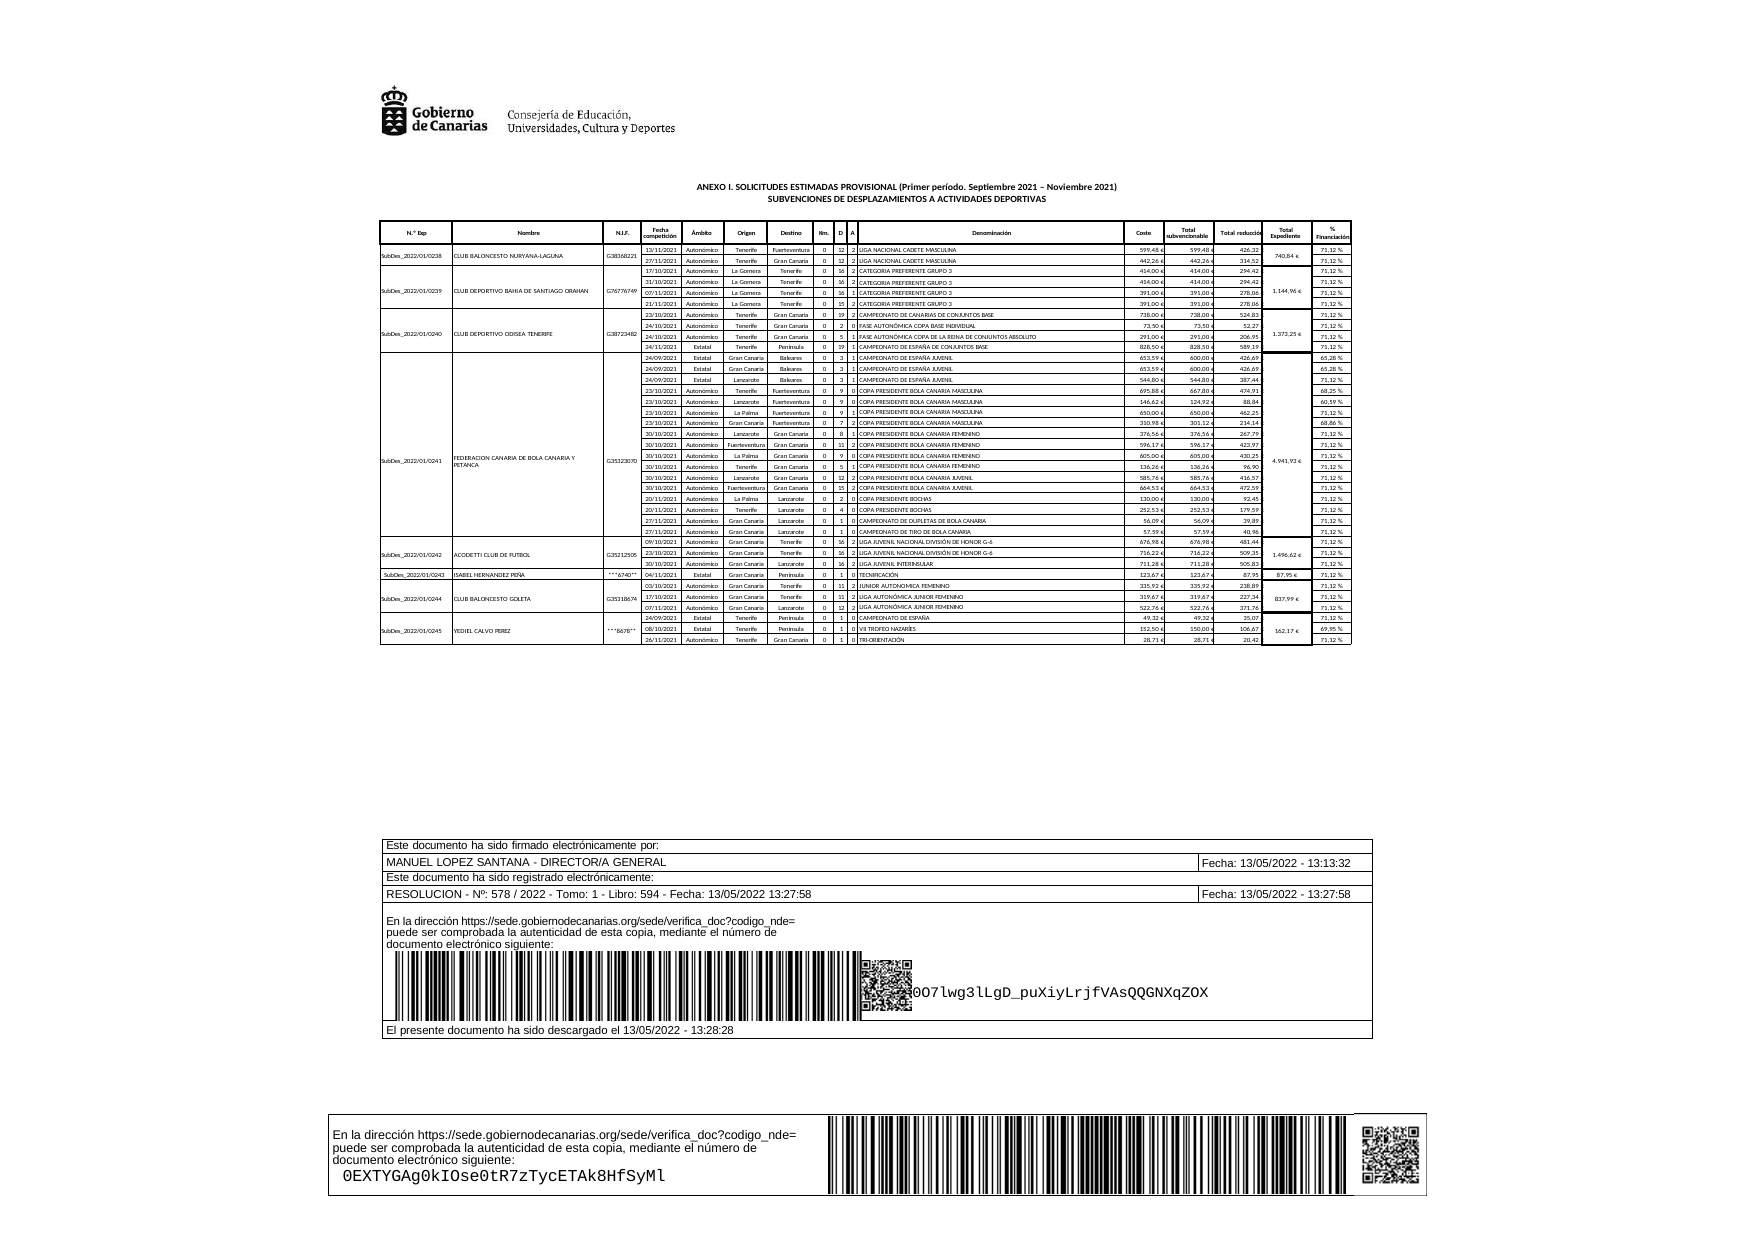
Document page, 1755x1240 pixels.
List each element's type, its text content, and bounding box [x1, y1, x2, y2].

table_cell 30/10/2021 [642, 472, 681, 481]
table_cell Baleares [768, 374, 813, 384]
table_cell 472,59 € [1214, 483, 1261, 492]
table_cell ACODETTI CLUB DE FUTBOL [453, 537, 603, 568]
table_cell COPA PRESIDENTE BOLA CANARIA MASCULINA [858, 396, 1124, 406]
table_cell 71,12 % [1313, 439, 1351, 449]
table_cell Lanzarote [768, 602, 813, 611]
table_cell Tenerife [724, 245, 767, 254]
table_cell 837,99 € [1263, 581, 1311, 611]
table_cell 71,12 % [1313, 450, 1351, 460]
table_cell CAMPEONATO DE ESPAÑA JUVENIL [858, 374, 1124, 384]
table_cell Tenerife [724, 255, 767, 265]
table_cell COPA PRESIDENTE BOLA CANARIA FEMENINO [858, 450, 1124, 460]
table_cell 5 [834, 461, 847, 471]
table_cell 227,34 € [1214, 591, 1261, 601]
table_cell 12 [834, 472, 847, 481]
table_cell FASE AUTONÓMICA COPA DE LA REINA DE CONJUNTOS ABSOLUTO [858, 331, 1124, 341]
table_cell 0 [814, 483, 833, 492]
table_cell 40,96 € [1214, 526, 1261, 536]
table_cell 24/11/2021 [642, 342, 681, 351]
table_cell 49,32 € [1125, 613, 1164, 622]
table_cell Gran Canaria [768, 461, 813, 471]
table_cell 0 [814, 623, 833, 633]
table_cell Autonómico [682, 526, 723, 536]
table_cell SubDes_2022/01/0242 [381, 537, 452, 568]
table_cell 71,12 % [1313, 255, 1351, 265]
table_cell Tenerife [724, 461, 767, 471]
table_cell Autonómico [682, 493, 723, 503]
table_cell 30/10/2021 [642, 461, 681, 471]
table_cell Fuerteventura [768, 396, 813, 406]
table_cell 0 [814, 342, 833, 351]
table_cell 391,00 € [1125, 288, 1164, 297]
table_cell VII TROFEO NAZARÍES [858, 623, 1124, 633]
table_cell 71,12 % [1313, 266, 1351, 276]
table_cell 740,84 € [1263, 245, 1311, 265]
table_cell Lanzarote [768, 515, 813, 525]
table_cell 0 [814, 245, 833, 254]
table_cell En la dirección https://sede.gobiernodecanarias.org/sede/verifica_doc?codigo_nde= puede ser comprobada la autenticidad de esta copia, mediante el número de documento electrónico siguiente: 0O7lwg3lLgD_puXiyLrjfVAsQQGNXqZOX [383, 903, 1372, 1020]
table_cell 376,56 € [1125, 428, 1164, 438]
table_cell Fuerteventura [724, 483, 767, 492]
table_cell COPA PRESIDENTE BOLA CANARIA JUVENIL [858, 472, 1124, 481]
table_cell Autonómico [682, 309, 723, 319]
table_cell 0 [814, 472, 833, 481]
table_cell 71,12 % [1313, 548, 1351, 557]
table_cell 650,00 € [1165, 407, 1213, 416]
table_cell 12 [834, 245, 847, 254]
table_cell 23/10/2021 [642, 385, 681, 395]
table_cell CATEGORIA PREFERENTE GRUPO 3 [858, 298, 1124, 308]
table_cell Tenerife [768, 580, 813, 590]
table_cell Autonómico [682, 396, 723, 406]
table_cell Lanzarote [724, 428, 767, 438]
table_cell 5 [834, 331, 847, 341]
table_cell LIGA NACIONAL CADETE MASCULINA [858, 245, 1124, 254]
table_cell 15 [834, 483, 847, 492]
table_cell 0 [848, 526, 857, 536]
table_cell Lanzarote [768, 504, 813, 514]
table_cell 738,00 € [1165, 309, 1213, 319]
table_cell Este documento ha sido registrado electrónicamente: [383, 872, 1372, 884]
table_cell Autonómico [682, 504, 723, 514]
table_cell 65,28 % [1313, 353, 1351, 362]
table_cell La Palma [724, 407, 767, 416]
table_cell 0 [814, 407, 833, 416]
table_cell Autonómico [682, 418, 723, 427]
table_cell Autonómico [682, 331, 723, 341]
table_cell Estatal [682, 613, 723, 622]
table_cell 0 [848, 450, 857, 460]
table_cell 73,50 € [1165, 320, 1213, 330]
table_cell La Gomera [724, 277, 767, 286]
table_cell 150,00 € [1165, 623, 1213, 633]
table_cell LIGA JUVENIL NACIONAL DIVISIÓN DE HONOR G-6 [858, 548, 1124, 557]
table_cell 130,00 € [1125, 493, 1164, 503]
table_header Nombre [453, 222, 602, 243]
table_cell 1 [834, 569, 847, 579]
table_cell 0 [814, 277, 833, 286]
table_cell 387,44 € [1214, 374, 1261, 384]
table_cell 71,12 % [1313, 342, 1351, 351]
table_cell Tenerife [724, 385, 767, 395]
table_cell 664,53 € [1165, 483, 1213, 492]
table_cell 600,00 € [1165, 353, 1213, 362]
table_cell 16 [834, 288, 847, 297]
table_cell 87,95 € [1263, 570, 1311, 579]
table_cell 0 [848, 385, 857, 395]
table_cell 0 [814, 439, 833, 449]
table_cell 2 [848, 245, 857, 254]
table_cell Tenerife [768, 266, 813, 276]
table_cell 71,12 % [1313, 613, 1351, 622]
table_cell ***6740** [604, 569, 641, 579]
table_header % Financiación [1313, 222, 1350, 243]
table_cell 0 [814, 569, 833, 579]
table_cell 1 [848, 428, 857, 438]
table_cell Baleares [768, 363, 813, 373]
table_cell 2 [848, 472, 857, 481]
table_cell Gran Canaria [768, 634, 813, 644]
text ANEXO I. SOLICITUDES ESTIMADAS PROVISIONAL (Primer período. Septiembre 2021 – Noviembre 2021) SUBVENCIONES DE DESPLAZAMIENTOS A ACTIVIDADES DEPORTIVAS [697, 181, 1154, 204]
table_cell Gran Canaria [768, 439, 813, 449]
table_cell 0 [814, 374, 833, 384]
table_cell 2 [848, 309, 857, 319]
table_cell JUNIOR AUTONOMICA FEMENINO [858, 580, 1124, 590]
table_cell 16 [834, 537, 847, 546]
table_cell 16 [834, 266, 847, 276]
table_cell 0 [814, 396, 833, 406]
table_cell 522,76 € [1165, 602, 1213, 611]
table_cell 04/11/2021 [642, 569, 681, 579]
table_cell Gran Canaria [724, 526, 767, 536]
table_cell 24/09/2021 [642, 353, 681, 362]
table_cell 214,14 € [1214, 418, 1261, 427]
table_cell La Gomera [724, 266, 767, 276]
table_cell Gran Canaria [724, 353, 767, 362]
table_cell 19 [834, 342, 847, 351]
table_cell La Gomera [724, 298, 767, 308]
table_header Km. [814, 222, 833, 243]
table_cell 16 [834, 548, 847, 557]
table_cell 589,19 € [1214, 342, 1261, 351]
table_cell Autonómico [682, 255, 723, 265]
table_cell 376,56 € [1165, 428, 1213, 438]
table_cell 24/09/2021 [642, 613, 681, 622]
table_cell 0 [814, 580, 833, 590]
table_cell 599,48 € [1165, 245, 1213, 254]
table_cell 414,00 € [1165, 277, 1213, 286]
table_cell 88,84 € [1214, 396, 1261, 406]
table_cell Tenerife [768, 537, 813, 546]
table_cell 430,25 € [1214, 450, 1261, 460]
table_cell 524,83 € [1214, 309, 1261, 319]
table_cell 71,12 % [1313, 298, 1351, 308]
table_cell 11 [834, 591, 847, 601]
table_cell COPA PRESIDENTE BOLA CANARIA FEMENINO [858, 428, 1124, 438]
table_cell 0 [814, 537, 833, 546]
table_cell 27/11/2021 [642, 255, 681, 265]
table_cell 71,12 % [1313, 483, 1351, 492]
table_cell 71,12 % [1313, 504, 1351, 514]
table_cell CAMPEONATO DE CANARIAS DE CONJUNTOS BASE [858, 309, 1124, 319]
table_cell SubDes_2022/01/0240 [381, 309, 452, 351]
table_header Total reducción [1215, 222, 1261, 243]
table_cell 423,97 € [1214, 439, 1261, 449]
table_cell 0 [848, 634, 857, 644]
table_cell Baleares [768, 353, 813, 362]
table_cell 130,00 € [1165, 493, 1213, 503]
table_cell 71,12 % [1313, 569, 1351, 579]
table_cell CAMPEONATO DE ESPAÑA JUVENIL [858, 363, 1124, 373]
table_cell Autonómico [682, 385, 723, 395]
table_cell 0 [814, 450, 833, 460]
table_cell COPA PRESIDENTE BOLA CANARIA FEMENINO [858, 439, 1124, 449]
table_cell 1 [848, 342, 857, 351]
table_cell 1 [848, 331, 857, 341]
table_header Ámbito [683, 222, 723, 243]
table_cell 69,95 % [1313, 623, 1351, 633]
table_cell 71,12 % [1313, 580, 1351, 590]
table_cell 509,35 € [1214, 548, 1261, 557]
table_header N.I.F. [604, 222, 640, 243]
table_cell 23/10/2021 [642, 418, 681, 427]
table_cell ***8678** [604, 613, 641, 644]
table_cell 0 [814, 320, 833, 330]
table_cell Gran Canaria [724, 580, 767, 590]
table_cell 136,26 € [1125, 461, 1164, 471]
table_cell 30/10/2021 [642, 428, 681, 438]
table_cell 71,12 % [1313, 515, 1351, 525]
table_cell 71,12 % [1313, 288, 1351, 297]
table_cell 596,17 € [1165, 439, 1213, 449]
table_cell CATEGORIA PREFERENTE GRUPO 3 [858, 288, 1124, 297]
table_cell Fuerteventura [768, 418, 813, 427]
table_cell Autonómico [682, 558, 723, 568]
table_cell G38368221 [604, 245, 641, 265]
table_cell La Gomera [724, 288, 767, 297]
table_cell 0 [814, 548, 833, 557]
table_cell 27/11/2021 [642, 526, 681, 536]
table_cell Tenerife [724, 623, 767, 633]
table_cell CLUB BALONCESTO GOLETA [453, 580, 603, 611]
table_cell 2 [848, 483, 857, 492]
table_cell CATEGORIA PREFERENTE GRUPO 3 [858, 277, 1124, 286]
table_cell COPA PRESIDENTE BOLA CANARIA MASCULINA [858, 407, 1124, 416]
table_cell 605,00 € [1165, 450, 1213, 460]
table_cell 146,62 € [1125, 396, 1164, 406]
table_cell Autonómico [682, 515, 723, 525]
table_cell 71,12 % [1313, 558, 1351, 568]
table_cell 414,00 € [1125, 266, 1164, 276]
table_cell 596,17 € [1125, 439, 1164, 449]
table_cell 106,67 € [1214, 623, 1261, 633]
table_cell 2 [848, 558, 857, 568]
table_cell 2 [848, 266, 857, 276]
table_cell 26/11/2021 [642, 634, 681, 644]
table_cell CAMPEONATO DE DUPLETAS DE BOLA CANARIA [858, 515, 1124, 525]
table_cell Tenerife [768, 298, 813, 308]
table_cell 294,42 € [1214, 277, 1261, 286]
table_cell 391,00 € [1165, 298, 1213, 308]
table_cell Autonómico [682, 483, 723, 492]
table_cell Tenerife [724, 342, 767, 351]
table_cell Tenerife [768, 548, 813, 557]
table_cell 391,00 € [1125, 298, 1164, 308]
table_cell Península [768, 623, 813, 633]
table_cell 585,76 € [1125, 472, 1164, 481]
table_cell 2 [848, 537, 857, 546]
table_cell Gran Canaria [768, 320, 813, 330]
table_cell 585,76 € [1165, 472, 1213, 481]
table_cell 426,69 € [1214, 353, 1261, 362]
table_cell 0 [814, 515, 833, 525]
table_cell G76776749 [604, 266, 641, 308]
table_cell CAMPEONATO DE ESPAÑA DE CONJUNTOS BASE [858, 342, 1124, 351]
table_header D [835, 222, 846, 243]
table_cell Fuerteventura [724, 439, 767, 449]
table_cell 416,57 € [1214, 472, 1261, 481]
table_cell G35212505 [604, 537, 641, 568]
table_cell 71,12 % [1313, 309, 1351, 319]
table_cell 0 [814, 634, 833, 644]
table_cell 17/10/2021 [642, 266, 681, 276]
table_cell Estatal [682, 342, 723, 351]
table_cell 0 [814, 266, 833, 276]
table_cell 56,09 € [1125, 515, 1164, 525]
table_cell 294,42 € [1214, 266, 1261, 276]
table_cell 27/11/2021 [642, 515, 681, 525]
table_cell 24/10/2021 [642, 331, 681, 341]
table_cell 1 [848, 288, 857, 297]
table_cell Gran Canaria [724, 569, 767, 579]
table_cell 301,12 € [1165, 418, 1213, 427]
table_cell 0 [814, 526, 833, 536]
table_cell SubDes_2022/01/0238 [381, 245, 452, 265]
table_cell 0 [814, 493, 833, 503]
table_cell Autonómico [682, 298, 723, 308]
table_cell TRI-ORIENTACIÓN [858, 634, 1124, 644]
table_cell 544,80 € [1165, 374, 1213, 384]
table_cell G38723482 [604, 309, 641, 351]
table_cell Fuerteventura [768, 385, 813, 395]
table_cell 30/10/2021 [642, 439, 681, 449]
table_cell 71,12 % [1313, 472, 1351, 481]
table_cell FEDERACION CANARIA DE BOLA CANARIA Y PETANCA [453, 353, 603, 536]
table_cell 71,12 % [1313, 526, 1351, 536]
table_cell 20,42 € [1214, 634, 1261, 644]
table_cell 23/10/2021 [642, 548, 681, 557]
table_cell 19 [834, 309, 847, 319]
table_cell 0 [814, 353, 833, 362]
table_cell Tenerife [724, 504, 767, 514]
table_cell 12 [834, 602, 847, 611]
table_cell 57,59 € [1125, 526, 1164, 536]
table_cell 08/10/2021 [642, 623, 681, 633]
table_header Destino [768, 222, 812, 243]
table_cell 0 [848, 515, 857, 525]
table_cell 442,26 € [1165, 255, 1213, 265]
table_cell 0 [814, 591, 833, 601]
table_cell LIGA AUTONÓMICA JUNIOR FEMENINO [858, 591, 1124, 601]
table_cell 03/10/2021 [642, 580, 681, 590]
table_cell Lanzarote [724, 472, 767, 481]
table_cell Gran Canaria [724, 363, 767, 373]
table_cell 8 [834, 428, 847, 438]
table_cell Lanzarote [724, 396, 767, 406]
table_cell 123,67 € [1125, 569, 1164, 579]
table_cell 544,80 € [1125, 374, 1164, 384]
table_cell 3 [834, 374, 847, 384]
table_cell 278,06 € [1214, 288, 1261, 297]
table_cell 4.941,93 € [1263, 354, 1311, 536]
table_cell Lanzarote [768, 558, 813, 568]
table_cell 711,28 € [1125, 558, 1164, 568]
table_cell 314,52 € [1214, 255, 1261, 265]
table_cell 0 [814, 385, 833, 395]
table_cell 71,12 % [1313, 320, 1351, 330]
table_cell 1.496,62 € [1263, 538, 1311, 568]
table_cell Estatal [682, 353, 723, 362]
table_cell Gran Canaria [768, 309, 813, 319]
table_cell 3 [834, 363, 847, 373]
table_cell 1 [848, 374, 857, 384]
table_cell 505,83 € [1214, 558, 1261, 568]
table_cell 0 [814, 298, 833, 308]
table_cell 7 [834, 418, 847, 427]
table_cell Gran Canaria [724, 558, 767, 568]
table_cell 1 [848, 363, 857, 373]
table_cell 711,28 € [1165, 558, 1213, 568]
table_cell El presente documento ha sido descargado el 13/05/2022 - 13:28:28 [383, 1021, 1372, 1038]
table_cell G35323070 [604, 353, 641, 536]
table_cell CATEGORIA PREFERENTE GRUPO 3 [858, 266, 1124, 276]
table_cell Gran Canaria [768, 331, 813, 341]
table_cell Tenerife [724, 320, 767, 330]
table_cell Gran Canaria [768, 450, 813, 460]
table_cell 522,76 € [1125, 602, 1164, 611]
table_cell 16 [834, 558, 847, 568]
table_cell 2 [848, 439, 857, 449]
table_cell 2 [834, 320, 847, 330]
table_cell 1 [834, 526, 847, 536]
table_cell Península [768, 569, 813, 579]
table_cell 71,12 % [1313, 245, 1351, 254]
table_header A [848, 222, 857, 243]
table_cell 1 [834, 515, 847, 525]
table_cell 71,12 % [1313, 602, 1351, 611]
table_cell Autonómico [682, 634, 723, 644]
table_cell 65,28 % [1313, 363, 1351, 373]
table_cell 0 [814, 613, 833, 622]
table_cell 31/10/2021 [642, 277, 681, 286]
table_cell 291,00 € [1125, 331, 1164, 341]
table_cell 49,32 € [1165, 613, 1213, 622]
table_cell 1.144,96 € [1263, 267, 1311, 308]
table_cell COPA PRESIDENTE BOCHAS [858, 493, 1124, 503]
table_cell 20/11/2021 [642, 493, 681, 503]
table_cell COPA PRESIDENTE BOCHAS [858, 504, 1124, 514]
table_cell MANUEL LOPEZ SANTANA - DIRECTOR/A GENERAL [383, 854, 1198, 871]
table_cell 30/10/2021 [642, 450, 681, 460]
table_cell CLUB DEPORTIVO ODISEA TENERIFE [453, 309, 603, 351]
table_cell Gran Canaria [724, 602, 767, 611]
table_cell COPA PRESIDENTE BOLA CANARIA MASCULINA [858, 385, 1124, 395]
table_cell 2 [848, 277, 857, 286]
table_cell 676,98 € [1125, 537, 1164, 546]
table_cell Fecha: 13/05/2022 - 13:13:32 [1199, 854, 1372, 871]
table_cell Autonómico [682, 439, 723, 449]
table_cell 391,00 € [1165, 288, 1213, 297]
table_cell 267,79 € [1214, 428, 1261, 438]
table_cell 206,95 € [1214, 331, 1261, 341]
table_header Este documento ha sido firmado electrónicamente por: [383, 840, 1372, 853]
table_cell 71,12 % [1313, 634, 1351, 644]
table_cell 310,98 € [1125, 418, 1164, 427]
table_cell 0 [814, 288, 833, 297]
table_cell 0 [848, 569, 857, 579]
table_cell 39,89 € [1214, 515, 1261, 525]
table_cell Estatal [682, 363, 723, 373]
table_cell 11 [834, 439, 847, 449]
table_cell TECNIFICACIÓN [858, 569, 1124, 579]
table_header N.º Exp [381, 222, 451, 243]
table_cell 179,59 € [1214, 504, 1261, 514]
table_cell Fecha: 13/05/2022 - 13:27:58 [1199, 886, 1372, 902]
table_cell 664,53 € [1125, 483, 1164, 492]
table_cell 71,12 % [1313, 374, 1351, 384]
table_cell 291,00 € [1165, 331, 1213, 341]
table_cell 2 [848, 591, 857, 601]
table_cell 15 [834, 298, 847, 308]
table_cell COPA PRESIDENTE BOLA CANARIA MASCULINA [858, 418, 1124, 427]
table_cell Gran Canaria [724, 537, 767, 546]
table_cell SubDes_2022/01/0241 [381, 353, 452, 536]
table_cell Autonómico [682, 591, 723, 601]
table_cell 0 [814, 558, 833, 568]
table_cell 0 [814, 428, 833, 438]
table_cell 0 [848, 504, 857, 514]
table_cell 87,95 € [1214, 569, 1261, 579]
table_cell SubDes_2022/01/0244 [381, 580, 452, 611]
table_cell 71,12 % [1313, 331, 1351, 341]
table_cell 09/10/2021 [642, 537, 681, 546]
table_cell Gran Canaria [724, 515, 767, 525]
table_cell Autonómico [682, 277, 723, 286]
table_cell 152,50 € [1125, 623, 1164, 633]
table_cell Tenerife [768, 288, 813, 297]
table_cell LIGA JUVENIL NACIONAL DIVISIÓN DE HONOR G-6 [858, 537, 1124, 546]
table_cell Autonómico [682, 320, 723, 330]
table_cell 2 [848, 602, 857, 611]
table_header Denominación [859, 222, 1123, 243]
table_cell 0 [848, 623, 857, 633]
table_cell 1 [848, 461, 857, 471]
table_cell 0 [814, 504, 833, 514]
table_cell 0 [814, 363, 833, 373]
table_cell 12 [834, 255, 847, 265]
table_cell 474,91 € [1214, 385, 1261, 395]
table_cell 71,12 % [1313, 591, 1351, 601]
table_cell 162,17 € [1263, 614, 1311, 644]
table_cell 35,07 € [1214, 613, 1261, 622]
table_cell Lanzarote [768, 526, 813, 536]
table_cell 30/10/2021 [642, 483, 681, 492]
table_cell 71,12 % [1313, 428, 1351, 438]
table_cell COPA PRESIDENTE BOLA CANARIA FEMENINO [858, 461, 1124, 471]
table_cell 24/09/2021 [642, 363, 681, 373]
table_cell CLUB BALONCESTO NURYANA-LAGUNA [453, 245, 603, 265]
table_cell Autonómico [682, 288, 723, 297]
table_cell 92,45 € [1214, 493, 1261, 503]
table_cell FASE AUTONÓMICA COPA BASE INDIVIDUAL [858, 320, 1124, 330]
table_cell 56,09 € [1165, 515, 1213, 525]
table_cell 68,25 % [1313, 385, 1351, 395]
table_cell 0 [814, 418, 833, 427]
table_header Origen [725, 222, 766, 243]
table_cell Autonómico [682, 245, 723, 254]
table_cell Gran Canaria [724, 418, 767, 427]
table_cell 07/11/2021 [642, 602, 681, 611]
table_cell 21/11/2021 [642, 298, 681, 308]
table_cell 2 [848, 298, 857, 308]
table_cell 0 [848, 396, 857, 406]
table_cell Fuerteventura [768, 407, 813, 416]
table_cell 371,76 € [1214, 602, 1261, 611]
table_cell Autonómico [682, 407, 723, 416]
table_cell Tenerife [768, 277, 813, 286]
table_cell 1 [834, 613, 847, 622]
table_cell 2 [848, 548, 857, 557]
table_cell Autonómico [682, 461, 723, 471]
table_cell Península [768, 613, 813, 622]
table_cell 238,89 € [1214, 580, 1261, 590]
table_cell Fuerteventura [768, 245, 813, 254]
table_cell Gran Canaria [768, 255, 813, 265]
table_cell SubDes_2022/01/0239 [381, 266, 452, 308]
table_cell 426,69 € [1214, 363, 1261, 373]
table_cell 1 [848, 407, 857, 416]
table_cell 17/10/2021 [642, 591, 681, 601]
table_cell 2 [848, 418, 857, 427]
table_cell RESOLUCION - Nº: 578 / 2022 - Tomo: 1 - Libro: 594 - Fecha: 13/05/2022 13:27:58 [383, 886, 1198, 902]
table_cell 426,32 € [1214, 245, 1261, 254]
table_cell COPA PRESIDENTE BOLA CANARIA JUVENIL [858, 483, 1124, 492]
table_cell LIGA AUTONÓMICA JUNIOR FEMENINO [858, 602, 1124, 611]
table_cell Lanzarote [768, 493, 813, 503]
table_cell 2 [848, 580, 857, 590]
table_cell 30/10/2021 [642, 558, 681, 568]
table_header Fecha competición [642, 222, 681, 243]
table_cell 13/11/2021 [642, 245, 681, 254]
table_cell Gran Canaria [768, 472, 813, 481]
table_cell 828,50 € [1165, 342, 1213, 351]
table_cell 73,50 € [1125, 320, 1164, 330]
table_cell Estatal [682, 569, 723, 579]
table_cell 16 [834, 277, 847, 286]
table_cell 9 [834, 450, 847, 460]
table_cell 11 [834, 580, 847, 590]
table_cell 9 [834, 407, 847, 416]
table_cell 24/10/2021 [642, 320, 681, 330]
table_cell 71,12 % [1313, 407, 1351, 416]
table_cell 335,92 € [1125, 580, 1164, 590]
table_cell 2 [834, 493, 847, 503]
table_cell 28,71 € [1125, 634, 1164, 644]
table_cell 667,80 € [1165, 385, 1213, 395]
table_cell Gran Canaria [724, 548, 767, 557]
table_cell Autonómico [682, 450, 723, 460]
table_cell CAMPEONATO DE ESPAÑA JUVENIL [858, 353, 1124, 362]
table_cell 9 [834, 396, 847, 406]
table_cell 23/10/2021 [642, 309, 681, 319]
table_cell 2 [848, 255, 857, 265]
table_cell 676,98 € [1165, 537, 1213, 546]
table_cell 599,48 € [1125, 245, 1164, 254]
table_cell 0 [848, 613, 857, 622]
table_cell 3 [834, 353, 847, 362]
table_header Coste [1125, 222, 1163, 243]
table_cell 0 [814, 309, 833, 319]
table_cell 0 [814, 602, 833, 611]
table_cell 335,92 € [1165, 580, 1213, 590]
table_cell 57,59 € [1165, 526, 1213, 536]
table_cell Tenerife [724, 634, 767, 644]
table_cell Gran Canaria [724, 591, 767, 601]
table_cell 653,59 € [1125, 353, 1164, 362]
table_cell 0 [848, 320, 857, 330]
table_cell 24/09/2021 [642, 374, 681, 384]
table_cell 9 [834, 385, 847, 395]
table_cell 0 [814, 255, 833, 265]
table_cell 650,00 € [1125, 407, 1164, 416]
table_cell YEDIEL CALVO PEREZ [453, 613, 603, 644]
table_cell 52,27 € [1214, 320, 1261, 330]
table_cell 278,06 € [1214, 298, 1261, 308]
table_cell CAMPEONATO DE TIRO DE BOLA CANARIA [858, 526, 1124, 536]
table_cell La Palma [724, 450, 767, 460]
table_cell 414,00 € [1165, 266, 1213, 276]
table_cell 716,22 € [1125, 548, 1164, 557]
table_header Total subvencionable [1165, 222, 1213, 243]
table_cell 319,67 € [1125, 591, 1164, 601]
table_cell 716,22 € [1165, 548, 1213, 557]
table_cell 414,00 € [1125, 277, 1164, 286]
table_cell 605,00 € [1125, 450, 1164, 460]
table_cell LIGA NACIONAL CADETE MASCULINA [858, 255, 1124, 265]
table_cell 1 [834, 634, 847, 644]
table_cell G35318674 [604, 580, 641, 611]
table_cell 319,67 € [1165, 591, 1213, 601]
table_cell 123,67 € [1165, 569, 1213, 579]
table_cell 07/11/2021 [642, 288, 681, 297]
table_cell 68,86 % [1313, 418, 1351, 427]
table_cell 442,26 € [1125, 255, 1164, 265]
table_cell 4 [834, 504, 847, 514]
table_cell Gran Canaria [768, 428, 813, 438]
table_cell 600,00 € [1165, 363, 1213, 373]
table_cell SubDes_2022/01/0245 [381, 613, 452, 644]
table_cell 653,59 € [1125, 363, 1164, 373]
table_cell Tenerife [724, 613, 767, 622]
table_cell 481,44 € [1214, 537, 1261, 546]
table_cell 20/11/2021 [642, 504, 681, 514]
table_cell Autonómico [682, 580, 723, 590]
table_cell 0 [814, 461, 833, 471]
table_cell 1.373,25 € [1263, 310, 1311, 351]
table_cell Autonómico [682, 602, 723, 611]
table_cell 252,53 € [1125, 504, 1164, 514]
table_cell La Palma [724, 493, 767, 503]
table_cell Autonómico [682, 428, 723, 438]
table_cell 136,26 € [1165, 461, 1213, 471]
table_cell 124,92 € [1165, 396, 1213, 406]
table_cell Península [768, 342, 813, 351]
table_cell Autonómico [682, 472, 723, 481]
table_cell 96,90 € [1214, 461, 1261, 471]
table_cell 252,53 € [1165, 504, 1213, 514]
table_cell 828,50 € [1125, 342, 1164, 351]
table_cell 60,59 % [1313, 396, 1351, 406]
table_cell 23/10/2021 [642, 396, 681, 406]
table_cell 23/10/2021 [642, 407, 681, 416]
table_cell 71,12 % [1313, 461, 1351, 471]
table_cell Estatal [682, 623, 723, 633]
table_cell SubDes_2022/01/0243 [381, 569, 452, 579]
table_cell Autonómico [682, 548, 723, 557]
table_cell Autonómico [682, 537, 723, 546]
table_cell 462,25 € [1214, 407, 1261, 416]
table_cell ISABEL HERNANDEZ PEÑA [453, 569, 603, 579]
table_cell Tenerife [724, 331, 767, 341]
table_cell 71,12 % [1313, 537, 1351, 546]
table_cell 28,71 € [1165, 634, 1213, 644]
table_cell Tenerife [724, 309, 767, 319]
table_cell CLUB DEPORTIVO BAHIA DE SANTIAGO ORAHAN [453, 266, 603, 308]
table_cell Autonómico [682, 266, 723, 276]
table_cell CAMPEONATO DE ESPAÑA [858, 613, 1124, 622]
table_cell 695,88 € [1125, 385, 1164, 395]
table_cell 738,00 € [1125, 309, 1164, 319]
table_cell 1 [834, 623, 847, 633]
table_cell 0 [848, 493, 857, 503]
table_cell 71,12 % [1313, 277, 1351, 286]
table_cell LIGA JUVENIL INTERINSULAR [858, 558, 1124, 568]
table_cell 71,12 % [1313, 493, 1351, 503]
table_cell Tenerife [768, 591, 813, 601]
table_cell Estatal [682, 374, 723, 384]
table_cell 1 [848, 353, 857, 362]
table_cell 0 [814, 331, 833, 341]
table_header Total Expediente [1263, 222, 1311, 243]
table_cell Lanzarote [724, 374, 767, 384]
table_cell Gran Canaria [768, 483, 813, 492]
